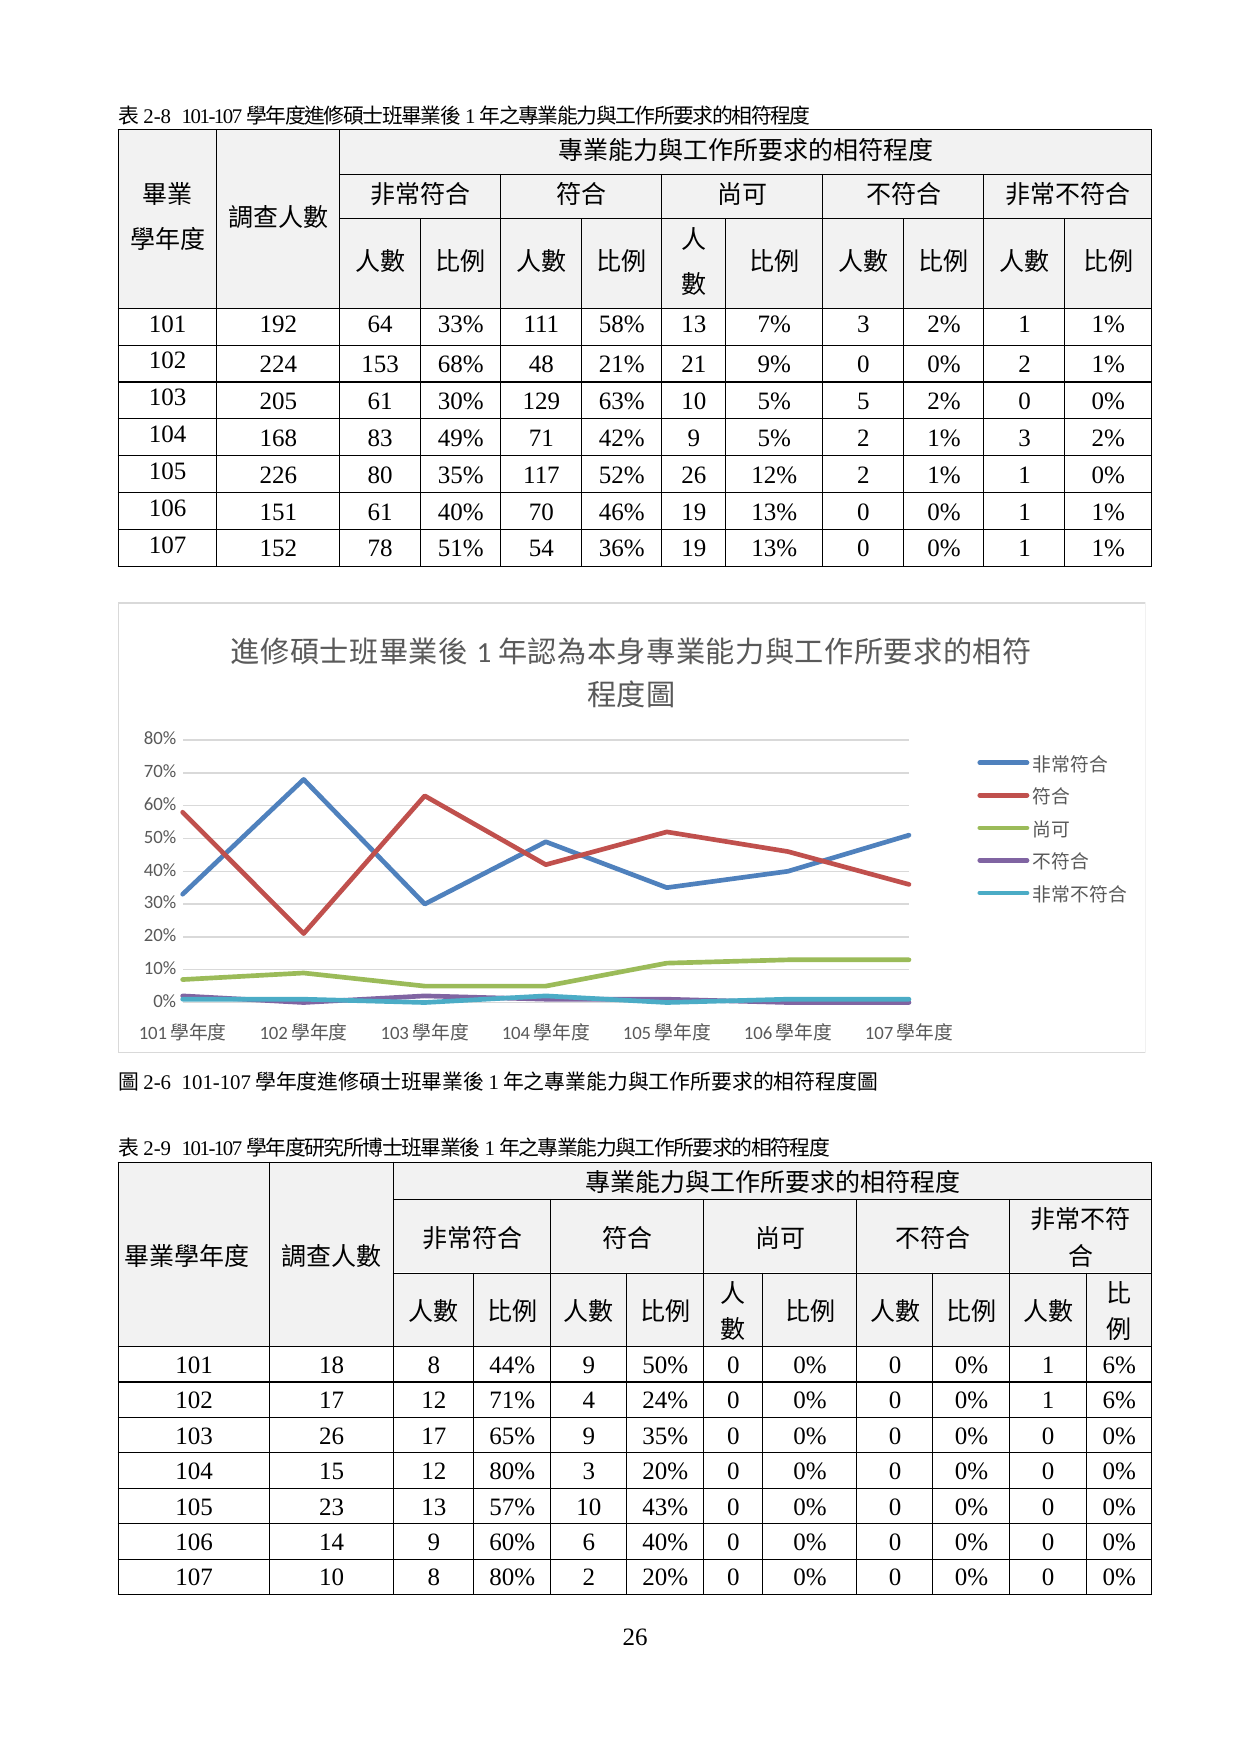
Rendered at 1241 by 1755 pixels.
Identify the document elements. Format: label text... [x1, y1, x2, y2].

table_cell 9 [551, 1347, 626, 1381]
table_cell 153 [340, 346, 420, 381]
table_cell 人數 [1010, 1274, 1086, 1346]
table_cell 1 [1010, 1383, 1086, 1417]
table_cell 26 [662, 456, 725, 492]
table_cell 0 [823, 346, 903, 381]
table_cell 不符合 [857, 1200, 1009, 1272]
table_cell 0% [763, 1383, 856, 1417]
table_cell 0% [933, 1489, 1009, 1523]
table_cell 26 [270, 1418, 393, 1452]
table_cell 1 [984, 530, 1064, 566]
table_cell 比例 [904, 219, 983, 308]
table_cell 106 [119, 1524, 269, 1558]
table_cell 0% [904, 346, 983, 381]
table_cell 18 [270, 1347, 393, 1381]
table_cell 比例 [763, 1274, 856, 1346]
table_cell 71 [501, 419, 581, 455]
table_cell 80% [474, 1560, 550, 1594]
table_cell 9% [726, 346, 822, 381]
table_cell 65% [474, 1418, 550, 1452]
table_cell 符合 [551, 1200, 703, 1272]
table_cell 64 [340, 309, 420, 344]
table_cell 70 [501, 493, 581, 529]
table_cell 21% [582, 346, 661, 381]
table_cell 6% [1087, 1383, 1151, 1417]
table_cell 35% [421, 456, 500, 492]
table_cell 比例 [933, 1274, 1009, 1346]
table_cell 0% [933, 1418, 1009, 1452]
table_cell 0 [1010, 1418, 1086, 1452]
table_cell 1% [1065, 493, 1151, 529]
table_cell 2 [984, 346, 1064, 381]
table_cell 9 [394, 1524, 473, 1558]
table_cell 43% [627, 1489, 703, 1523]
table_cell 44% [474, 1347, 550, 1381]
table_cell 107 [119, 1560, 269, 1594]
table_cell 9 [551, 1418, 626, 1452]
table_cell 1% [904, 419, 983, 455]
table_cell 比例 [474, 1274, 550, 1346]
table_cell 101 [119, 1347, 269, 1381]
table_cell 13 [662, 309, 725, 344]
table_cell 5% [726, 383, 822, 418]
table_cell 不符合 [823, 175, 983, 218]
table_cell 30% [421, 383, 500, 418]
table_cell 0% [1087, 1418, 1151, 1452]
table_cell 192 [217, 309, 339, 344]
table_cell 人數 [394, 1274, 473, 1346]
table_cell 人數 [857, 1274, 932, 1346]
table_cell 人數 [984, 219, 1064, 308]
table_cell 0% [1087, 1453, 1151, 1488]
table_cell 尚可 [662, 175, 822, 218]
table_cell 比例 [726, 219, 822, 308]
table_cell 非常不符合 [984, 175, 1151, 218]
table_cell 0% [933, 1524, 1009, 1558]
table_cell 0 [704, 1418, 762, 1452]
table_header 畢業 學年度 [119, 130, 216, 308]
table_cell 205 [217, 383, 339, 418]
table_cell 224 [217, 346, 339, 381]
table_cell 33% [421, 309, 500, 344]
table_cell 23 [270, 1489, 393, 1523]
table_cell 1 [1010, 1347, 1086, 1381]
table_cell 5 [823, 383, 903, 418]
table_cell 3 [551, 1453, 626, 1488]
table_cell 0% [933, 1560, 1009, 1594]
table_cell 117 [501, 456, 581, 492]
table_cell 0 [704, 1524, 762, 1558]
table_cell 0 [857, 1489, 932, 1523]
table_cell 61 [340, 383, 420, 418]
table_cell 0 [704, 1347, 762, 1381]
table_cell 1% [1065, 346, 1151, 381]
table_cell 57% [474, 1489, 550, 1523]
table_cell 2% [904, 383, 983, 418]
table_cell 80 [340, 456, 420, 492]
table_cell 尚可 [704, 1200, 856, 1272]
table_cell 104 [119, 1453, 269, 1488]
table_cell 129 [501, 383, 581, 418]
table_cell 7% [726, 309, 822, 344]
table_cell 102 [119, 346, 216, 381]
table_cell 226 [217, 456, 339, 492]
table_header 畢業學年度 [119, 1163, 269, 1346]
table_cell 1 [984, 456, 1064, 492]
table_cell 46% [582, 493, 661, 529]
table_cell 2% [1065, 419, 1151, 455]
table_cell 71% [474, 1383, 550, 1417]
table_header 調查人數 [270, 1163, 393, 1346]
table_cell 2 [823, 456, 903, 492]
table_cell 比例 [582, 219, 661, 308]
table_cell 17 [270, 1383, 393, 1417]
table_cell 106 [119, 493, 216, 529]
table_cell 0 [1010, 1489, 1086, 1523]
table_cell 19 [662, 493, 725, 529]
table_cell 60% [474, 1524, 550, 1558]
table_cell 6 [551, 1524, 626, 1558]
table_cell 40% [627, 1524, 703, 1558]
table_cell 人數 [704, 1274, 762, 1346]
table_cell 20% [627, 1560, 703, 1594]
table_cell 42% [582, 419, 661, 455]
table_cell 101 [119, 309, 216, 344]
table_cell 0% [1065, 383, 1151, 418]
table_cell 111 [501, 309, 581, 344]
table_cell 0% [933, 1347, 1009, 1381]
table_cell 15 [270, 1453, 393, 1488]
table_cell 3 [984, 419, 1064, 455]
table_cell 人數 [662, 219, 725, 308]
table_cell 52% [582, 456, 661, 492]
table_cell 50% [627, 1347, 703, 1381]
table_cell 0% [763, 1524, 856, 1558]
table_cell 8 [394, 1347, 473, 1381]
table_cell 0% [763, 1560, 856, 1594]
table_cell 48 [501, 346, 581, 381]
table_cell 24% [627, 1383, 703, 1417]
table_cell 比例 [627, 1274, 703, 1346]
table_cell 102 [119, 1383, 269, 1417]
table_cell 人數 [823, 219, 903, 308]
table_cell 1% [1065, 530, 1151, 566]
table_cell 1% [904, 456, 983, 492]
table_cell 0 [984, 383, 1064, 418]
table_cell 40% [421, 493, 500, 529]
table_cell 12 [394, 1383, 473, 1417]
table_cell 0% [763, 1418, 856, 1452]
table_cell 0 [704, 1489, 762, 1523]
table_cell 非常符合 [340, 175, 500, 218]
table_cell 5% [726, 419, 822, 455]
table_cell 0% [933, 1383, 1009, 1417]
table_cell 比例 [421, 219, 500, 308]
table_cell 12 [394, 1453, 473, 1488]
table_cell 1 [984, 493, 1064, 529]
table_cell 21 [662, 346, 725, 381]
table_cell 0% [904, 493, 983, 529]
table_header 專業能力與工作所要求的相符程度 [340, 130, 1151, 174]
table_cell 0% [763, 1453, 856, 1488]
table_cell 10 [662, 383, 725, 418]
table_cell 2 [823, 419, 903, 455]
table_cell 0% [904, 530, 983, 566]
table_cell 1% [1065, 309, 1151, 344]
table_cell 19 [662, 530, 725, 566]
table_cell 0 [857, 1524, 932, 1558]
table_cell 151 [217, 493, 339, 529]
table_cell 0 [704, 1560, 762, 1594]
table_cell 0 [1010, 1560, 1086, 1594]
table_cell 78 [340, 530, 420, 566]
table_cell 比例 [1087, 1274, 1151, 1346]
table_cell 80% [474, 1453, 550, 1488]
table_cell 0% [1065, 456, 1151, 492]
table_cell 0 [857, 1418, 932, 1452]
text 圖2-6 101-107學年度進修碩士班畢業後1年之專業能力與工作所要求的相符程度圖 [118, 1065, 1152, 1096]
table_cell 4 [551, 1383, 626, 1417]
table_cell 0 [857, 1347, 932, 1381]
table_cell 6% [1087, 1347, 1151, 1381]
table_cell 0 [857, 1560, 932, 1594]
table_cell 0 [857, 1453, 932, 1488]
table_cell 0% [1087, 1524, 1151, 1558]
table_cell 61 [340, 493, 420, 529]
table_cell 49% [421, 419, 500, 455]
table_cell 35% [627, 1418, 703, 1452]
table_cell 人數 [340, 219, 420, 308]
table_cell 0% [763, 1347, 856, 1381]
table_cell 58% [582, 309, 661, 344]
table_cell 12% [726, 456, 822, 492]
table_cell 2% [904, 309, 983, 344]
table_cell 54 [501, 530, 581, 566]
table_cell 51% [421, 530, 500, 566]
table_cell 103 [119, 383, 216, 418]
table_cell 0 [823, 530, 903, 566]
table_cell 105 [119, 1489, 269, 1523]
table_cell 符合 [501, 175, 661, 218]
table_cell 0% [1087, 1489, 1151, 1523]
table_cell 非常不符合 [1010, 1200, 1151, 1272]
table_cell 14 [270, 1524, 393, 1558]
table_cell 68% [421, 346, 500, 381]
table_cell 0 [1010, 1453, 1086, 1488]
table_cell 1 [984, 309, 1064, 344]
table_cell 63% [582, 383, 661, 418]
table_cell 9 [662, 419, 725, 455]
table_cell 2 [551, 1560, 626, 1594]
table_cell 13% [726, 530, 822, 566]
table_cell 104 [119, 419, 216, 455]
table_cell 103 [119, 1418, 269, 1452]
table_cell 20% [627, 1453, 703, 1488]
table_cell 36% [582, 530, 661, 566]
table_cell 152 [217, 530, 339, 566]
table_cell 13% [726, 493, 822, 529]
table_cell 0 [857, 1383, 932, 1417]
table_cell 比例 [1065, 219, 1151, 308]
table_cell 13 [394, 1489, 473, 1523]
table_cell 8 [394, 1560, 473, 1594]
table_header 專業能力與工作所要求的相符程度 [394, 1163, 1151, 1199]
text 表2-8 101-107學年度進修碩士班畢業後1年之專業能力與工作所要求的相符程度 [118, 99, 1152, 129]
table_cell 168 [217, 419, 339, 455]
text 表2-9 101-107學年度研究所博士班畢業後1年之專業能力與工作所要求的相符程度 [118, 1131, 1152, 1162]
table_cell 人數 [501, 219, 581, 308]
table_cell 人數 [551, 1274, 626, 1346]
table_cell 0 [823, 493, 903, 529]
table_cell 17 [394, 1418, 473, 1452]
table_cell 0% [763, 1489, 856, 1523]
table_cell 0 [704, 1453, 762, 1488]
table_cell 107 [119, 530, 216, 566]
table_cell 0 [1010, 1524, 1086, 1558]
table_cell 10 [551, 1489, 626, 1523]
table_cell 3 [823, 309, 903, 344]
table_cell 非常符合 [394, 1200, 550, 1272]
table_header 調查人數 [217, 130, 339, 308]
table_cell 0 [704, 1383, 762, 1417]
table_cell 10 [270, 1560, 393, 1594]
table_cell 0% [933, 1453, 1009, 1488]
table_cell 0% [1087, 1560, 1151, 1594]
table_cell 105 [119, 456, 216, 492]
table_cell 83 [340, 419, 420, 455]
